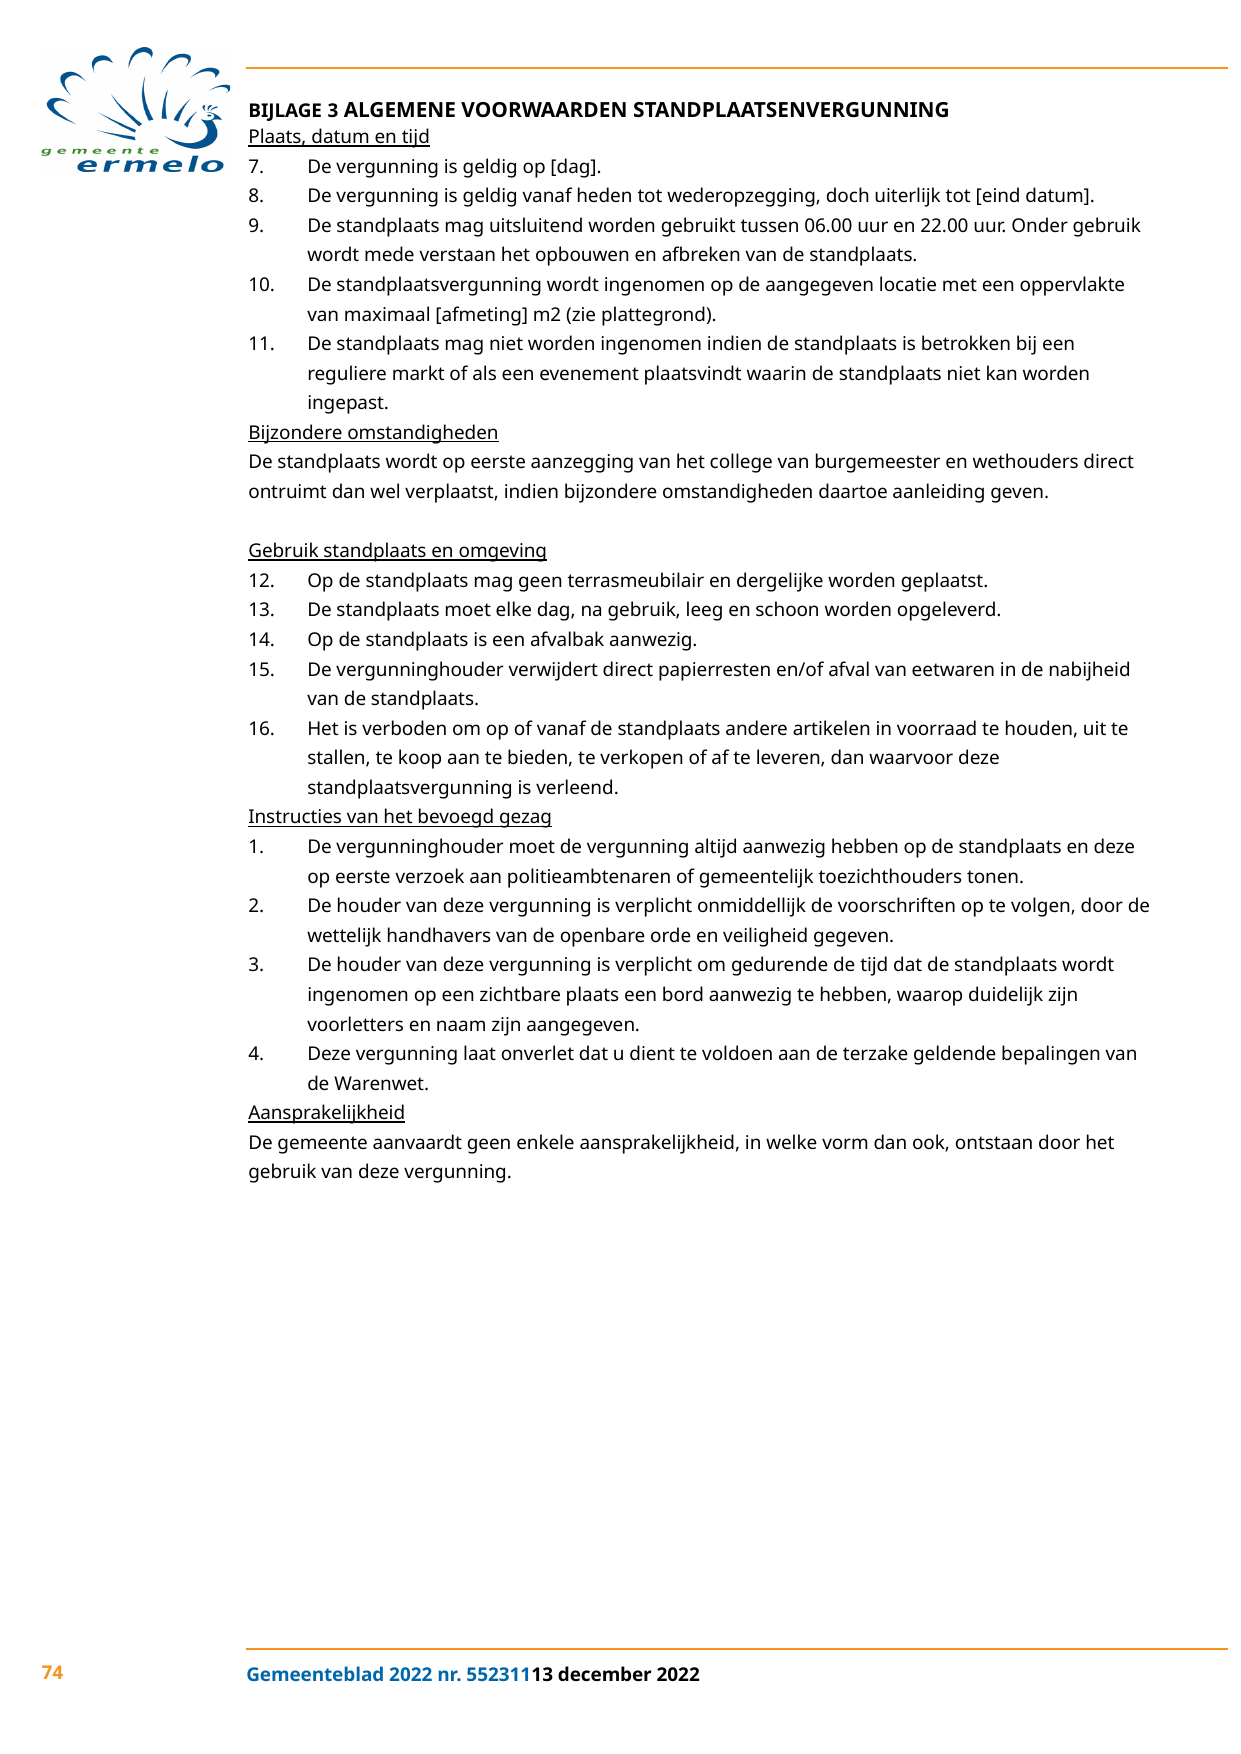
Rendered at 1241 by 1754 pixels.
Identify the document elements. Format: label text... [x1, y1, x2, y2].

list Deze vergunning laat onverlet dat u dient te voldoen aan de terzake geldende bepalingen van de Warenwet. [248, 1040, 1152, 1096]
list Op de standplaats mag geen terrasmeubilair en dergelijke worden geplaatst. [248, 567, 1152, 593]
text De gemeente aanvaardt geen enkele aansprakelijkheid, in welke vorm dan ook, ontstaan door het gebruik van deze vergunning. [248, 1129, 1152, 1184]
list De vergunning is geldig op [dag]. [248, 153, 1152, 179]
text Aansprakelijkheid [248, 1099, 1152, 1125]
list De standplaatsvergunning wordt ingenomen op de aangegeven locatie met een oppervlakte van maximaal [afmeting] m2 (zie plattegrond). [248, 271, 1152, 327]
list De standplaats mag uitsluitend worden gebruikt tussen 06.00 uur en 22.00 uur. Onder gebruik wordt mede verstaan het opbouwen en afbreken van de standplaats. [248, 212, 1152, 267]
text BIJLAGE 3 ALGEMENE VOORWAARDEN STANDPLAATSENVERGUNNING [248, 95, 1152, 123]
text Instructies van het bevoegd gezag [248, 804, 1152, 829]
picture [41, 47, 231, 172]
text Plaats, datum en tijd [248, 123, 1152, 149]
list De standplaats moet elke dag, na gebruik, leeg en schoon worden opgeleverd. [248, 597, 1152, 622]
list Op de standplaats is een afvalbak aanwezig. [248, 626, 1152, 652]
list Het is verboden om op of vanaf de standplaats andere artikelen in voorraad te houden, uit te stallen, te koop aan te bieden, te verkopen of af te leveren, dan waarvoor deze standplaatsvergunning is verleend. [248, 715, 1152, 800]
text Bijzondere omstandigheden [248, 419, 1152, 445]
list De houder van deze vergunning is verplicht om gedurende de tijd dat de standplaats wordt ingenomen op een zichtbare plaats een bord aanwezig te hebben, waarop duidelijk zijn voorletters en naam zijn aangegeven. [248, 952, 1152, 1037]
text De standplaats wordt op eerste aanzegging van het college van burgemeester en wethouders direct ontruimt dan wel verplaatst, indien bijzondere omstandigheden daartoe aanleiding geven. [248, 449, 1152, 504]
list De vergunninghouder moet de vergunning altijd aanwezig hebben op de standplaats en deze op eerste verzoek aan politieambtenaren of gemeentelijk toezichthouders tonen. [248, 833, 1152, 889]
list De vergunninghouder verwijdert direct papierresten en/of afval van eetwaren in de nabijheid van de standplaats. [248, 656, 1152, 711]
list De standplaats mag niet worden ingenomen indien de standplaats is betrokken bij een reguliere markt of als een evenement plaatsvindt waarin de standplaats niet kan worden ingepast. [248, 330, 1152, 415]
list De vergunning is geldig vanaf heden tot wederopzegging, doch uiterlijk tot [eind datum]. [248, 182, 1152, 208]
text Gebruik standplaats en omgeving [248, 537, 1152, 563]
list De houder van deze vergunning is verplicht onmiddellijk de voorschriften op te volgen, door de wettelijk handhavers van de openbare orde en veiligheid gegeven. [248, 892, 1152, 948]
